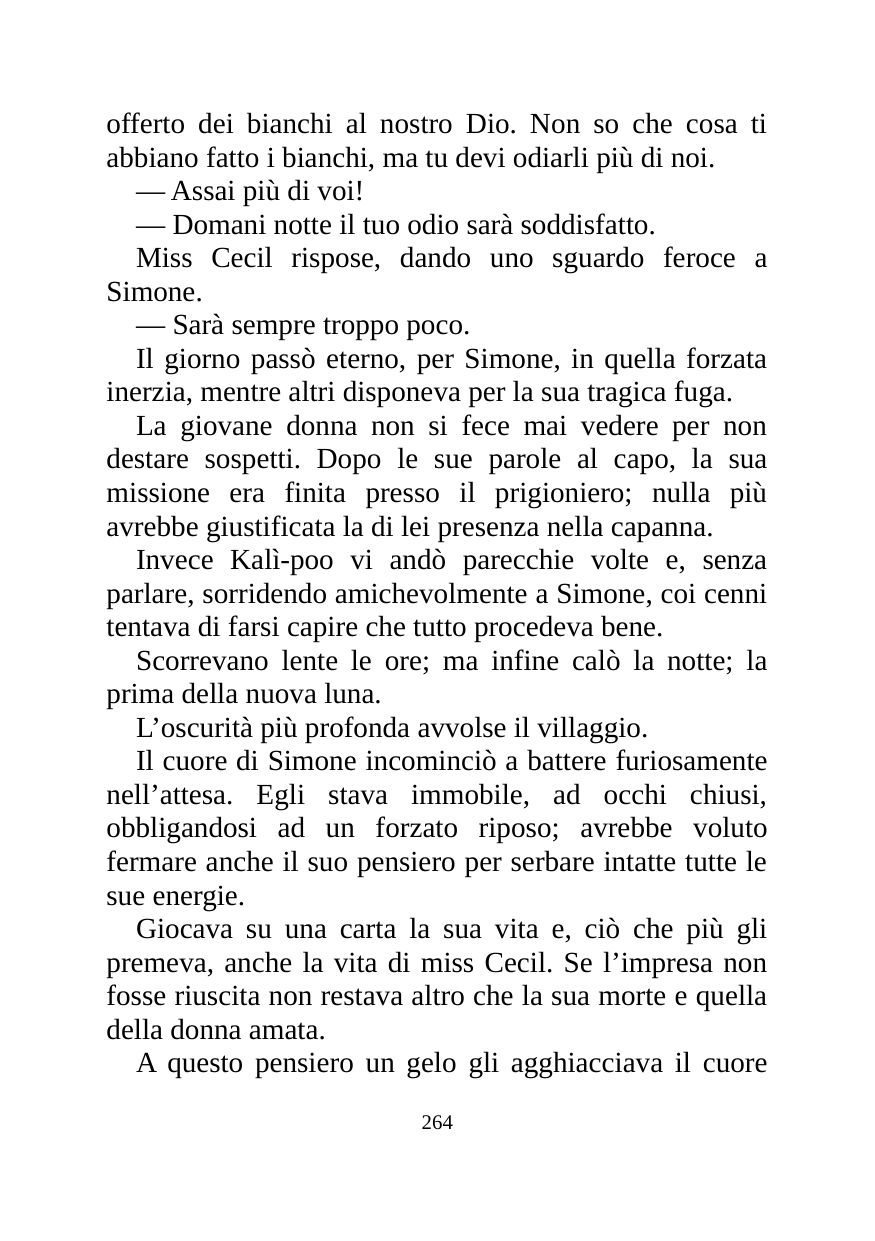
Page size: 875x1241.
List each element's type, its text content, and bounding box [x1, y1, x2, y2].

text La giovane donna non si fece mai vedere per non destare sospetti. Dopo le sue parole al capo, la sua missione era finita presso il prigioniero; nulla più avrebbe giustificata la di lei presenza nella capanna. [106, 408, 768, 542]
text Il cuore di Simone incominciò a battere furiosamente nell’attesa. Egli stava immobile, ad occhi chiusi, obbligandosi ad un forzato riposo; avrebbe voluto fermare anche il suo pensiero per serbare intatte tutte le sue energie. [106, 743, 768, 911]
text Miss Cecil rispose, dando uno sguardo feroce a Simone. [106, 240, 768, 307]
text — Sarà sempre troppo poco. [106, 307, 768, 341]
text Giocava su una carta la sua vita e, ciò che più gli premeva, anche la vita di miss Cecil. Se l’impresa non fosse riuscita non restava altro che la sua morte e quella della donna amata. [106, 911, 768, 1045]
text L’oscurità più profonda avvolse il villaggio. [106, 710, 768, 743]
text offerto dei bianchi al nostro Dio. Non so che cosa ti abbiano fatto i bianchi, ma tu devi odiarli più di noi. [106, 106, 768, 173]
text A questo pensiero un gelo gli agghiacciava il cuore [106, 1045, 768, 1079]
text Scorrevano lente le ore; ma infine calò la notte; la prima della nuova luna. [106, 643, 768, 710]
text — Assai più di voi! [106, 173, 768, 207]
text Il giorno passò eterno, per Simone, in quella forzata inerzia, mentre altri disponeva per la sua tragica fuga. [106, 341, 768, 408]
text Invece Kalì-poo vi andò parecchie volte e, senza parlare, sorridendo amichevolmente a Simone, coi cenni tentava di farsi capire che tutto procedeva bene. [106, 542, 768, 643]
text — Domani notte il tuo odio sarà soddisfatto. [106, 207, 768, 240]
